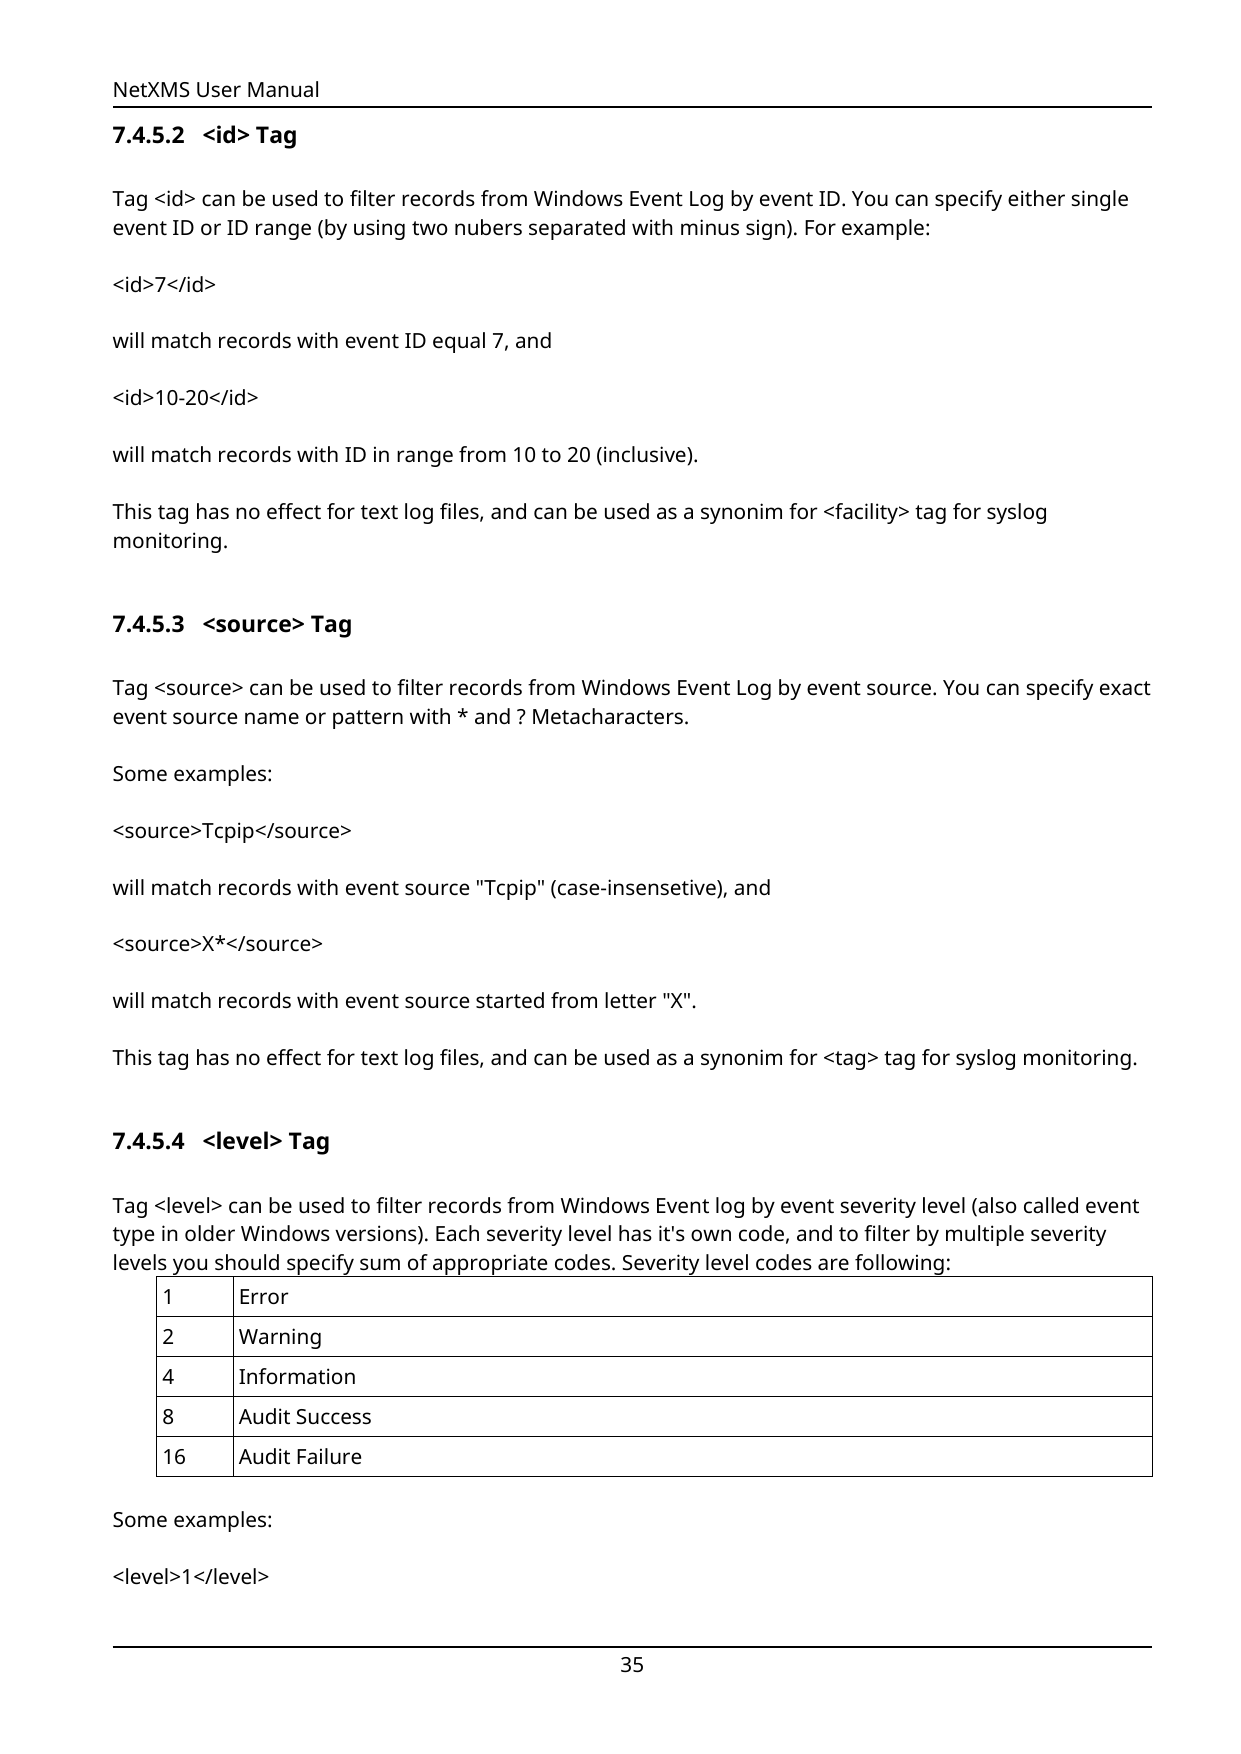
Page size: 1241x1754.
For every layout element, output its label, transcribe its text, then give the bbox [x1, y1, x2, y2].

text <level>1</level> [112, 1562, 1152, 1590]
text Some examples: [112, 1505, 1152, 1533]
subtitle <level> Tag [112, 1125, 1152, 1156]
text This tag has no effect for text log files, and can be used as a synonim for <tag> tag for syslog monitoring. [112, 1043, 1152, 1072]
table_cell 8 [157, 1397, 233, 1436]
text <source>Tcpip</source> [112, 816, 1152, 844]
subtitle <source> Tag [112, 608, 1152, 639]
text Tag <level> can be used to filter records from Windows Event log by event severity level (also called event type in older Windows versions). Each severity level has it's own code, and to filter by multiple severity levels you should specify sum of appropriate codes. Severity level codes are following: [112, 1191, 1152, 1276]
text Some examples: [112, 759, 1152, 787]
text <id>7</id> [112, 270, 1152, 298]
text Tag <id> can be used to filter records from Windows Event Log by event ID. You can specify either single event ID or ID range (by using two nubers separated with minus sign). For example: [112, 184, 1152, 241]
text will match records with event source "Tcpip" (case-insensetive), and [112, 873, 1152, 901]
table_cell 16 [157, 1437, 233, 1476]
subtitle <id> Tag [112, 118, 1152, 150]
text <id>10-20</id> [112, 383, 1152, 412]
text will match records with event source started from letter "X". [112, 986, 1152, 1015]
text This tag has no effect for text log files, and can be used as a synonim for <facility> tag for syslog monitoring. [112, 497, 1152, 554]
table_cell Information [234, 1357, 1152, 1396]
table_cell Audit Success [234, 1397, 1152, 1436]
table_cell Audit Failure [234, 1437, 1152, 1476]
table_cell Warning [234, 1317, 1152, 1356]
text will match records with event ID equal 7, and [112, 327, 1152, 355]
table_cell 4 [157, 1357, 233, 1396]
text will match records with ID in range from 10 to 20 (inclusive). [112, 440, 1152, 469]
text <source>X*</source> [112, 929, 1152, 958]
table_cell 2 [157, 1317, 233, 1356]
table_header 1 [157, 1277, 233, 1316]
table_header Error [234, 1277, 1152, 1316]
text Tag <source> can be used to filter records from Windows Event Log by event source. You can specify exact event source name or pattern with * and ? Metacharacters. [112, 673, 1152, 730]
